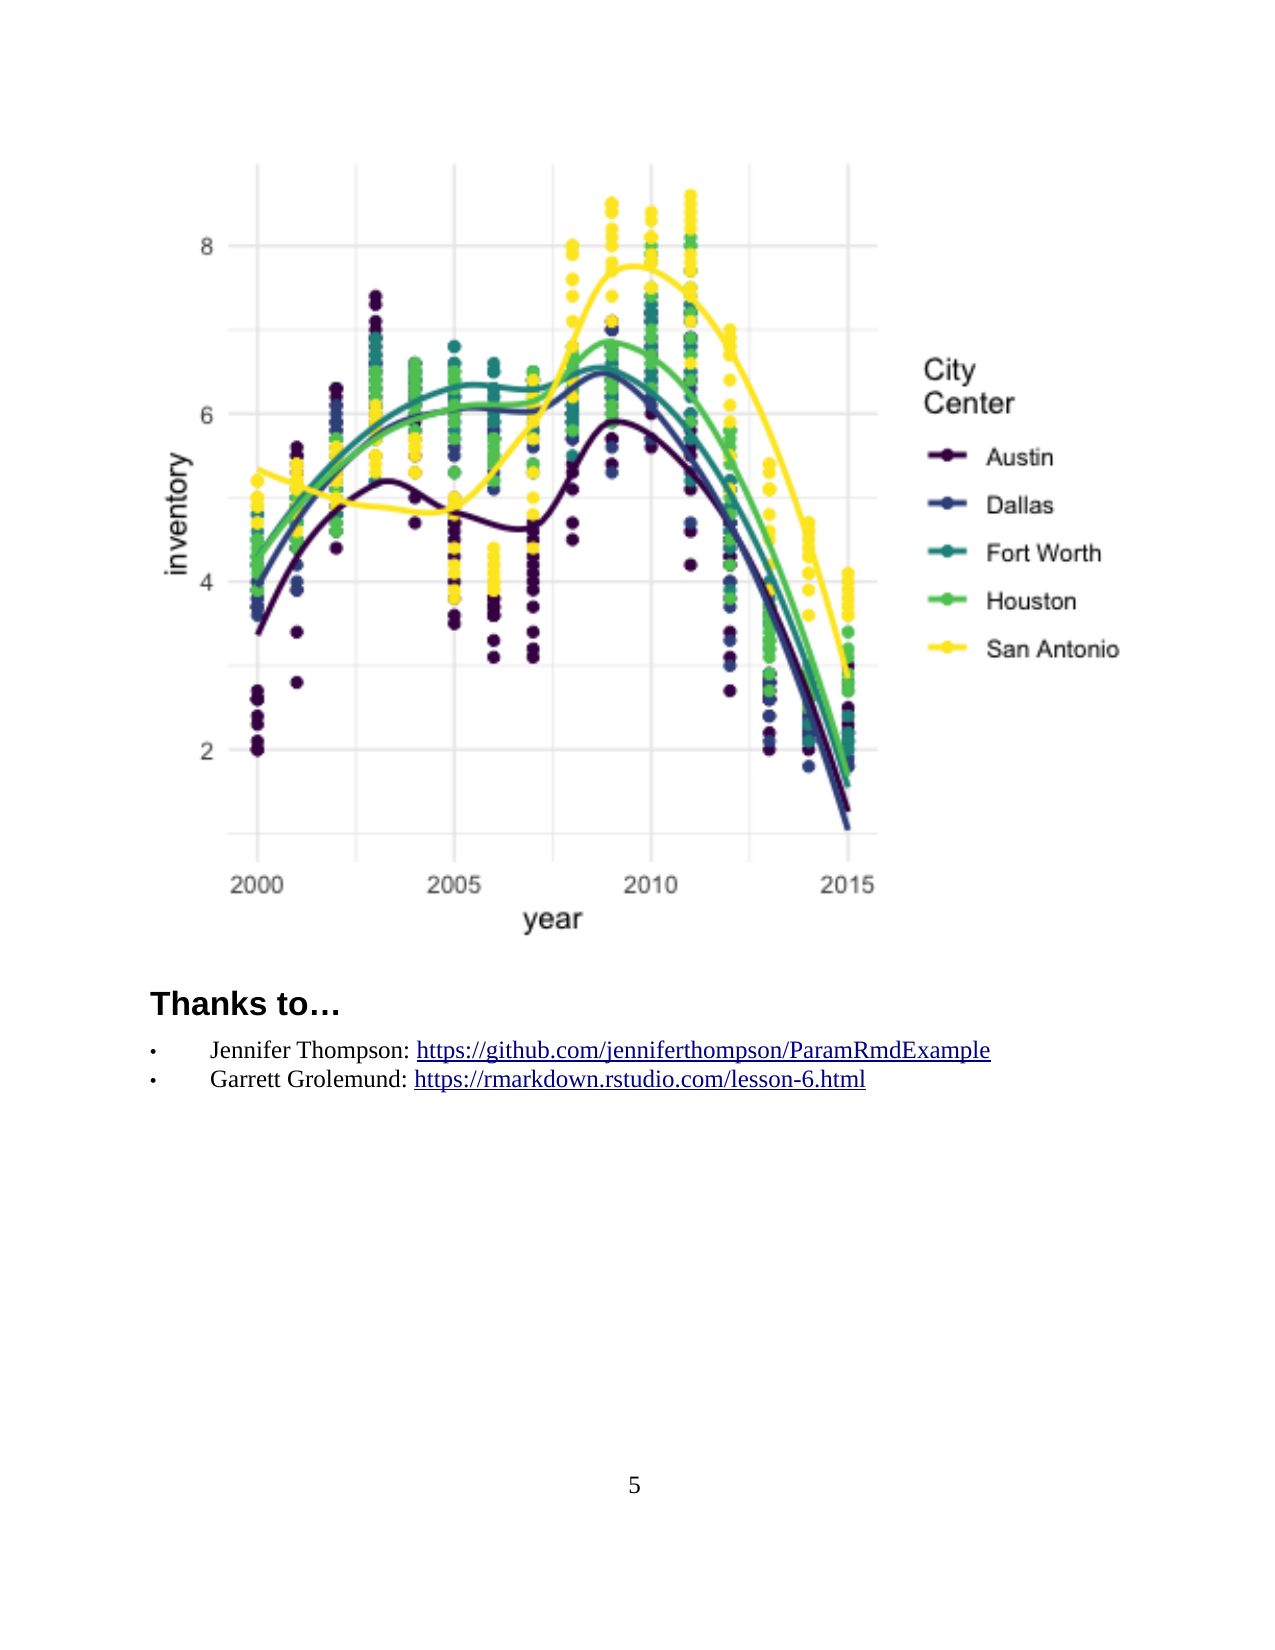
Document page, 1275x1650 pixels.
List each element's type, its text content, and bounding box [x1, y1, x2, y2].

list Garrett Grolemund: https://rmarkdown.rstudio.com/lesson-6.html [150, 1064, 1125, 1093]
picture [150, 150, 1150, 950]
list Jennifer Thompson: https://github.com/jenniferthompson/ParamRmdExample [150, 1035, 1125, 1064]
subtitle Thanks to… [150, 984, 1125, 1023]
